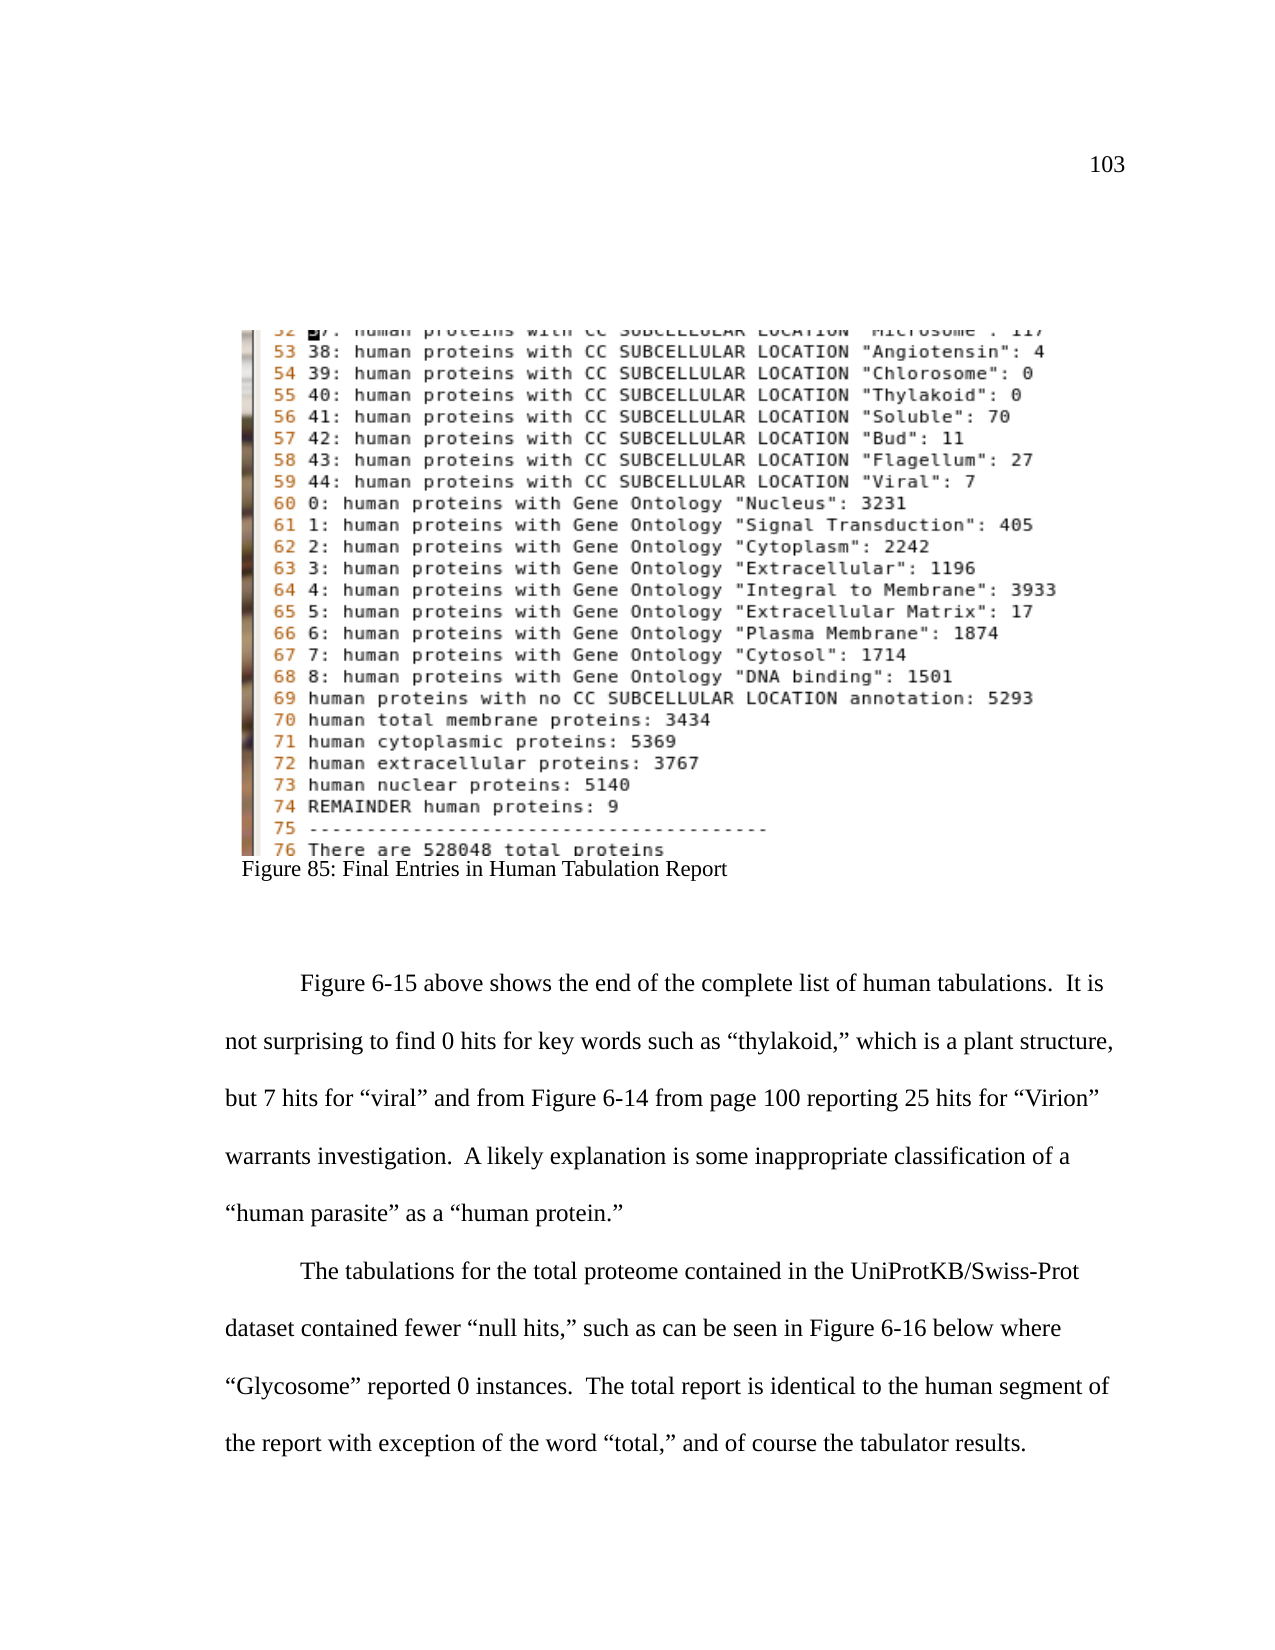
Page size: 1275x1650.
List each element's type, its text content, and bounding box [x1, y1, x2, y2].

picture [241, 330, 1109, 856]
text Figure 6-15 above shows the end of the complete list of human tabulations. It is not surprising to find 0 hits for key words such as “thylakoid,” which is a plant structure, but 7 hits for “viral” and from Figure 6-14 from page 100 reporting 25 hits for “Virion” warrants investigation. A likely explanation is some inappropriate classification of a “human parasite” as a “human protein.” [225, 968, 1125, 1227]
text The tabulations for the total proteome contained in the UniProtKB/Swiss-Prot dataset contained fewer “null hits,” such as can be seen in Figure 6-16 below where “Glycosome” reported 0 instances. The total report is identical to the human segment of the report with exception of the word “total,” and of course the tabulator results. [225, 1256, 1125, 1457]
text Figure 85: Final Entries in Human Tabulation Report [241, 856, 1109, 882]
